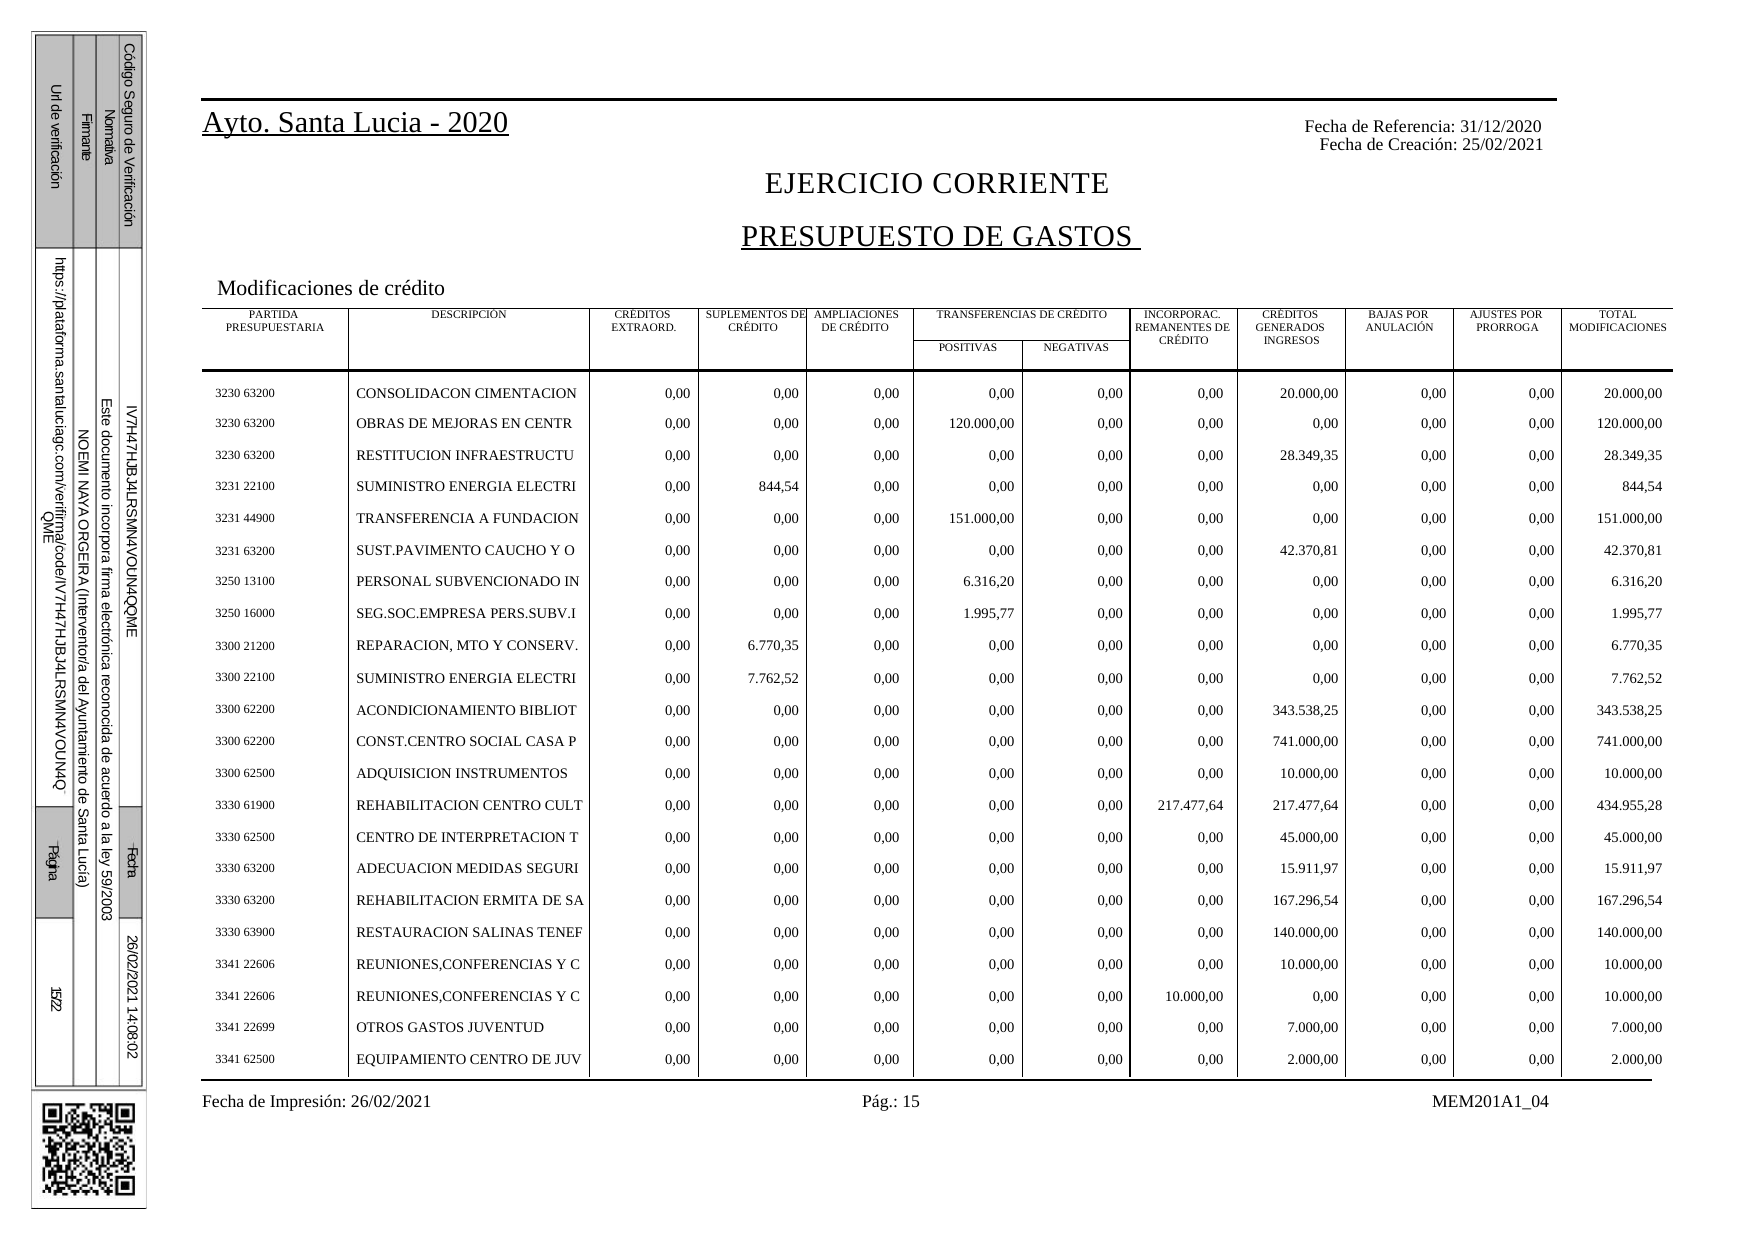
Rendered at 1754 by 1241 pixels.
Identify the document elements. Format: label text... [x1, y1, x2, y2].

table_cell 0,00 [1346, 948, 1453, 979]
table_cell 20.000,00 [1238, 372, 1345, 406]
table_cell 0,00 [699, 501, 806, 533]
table_header PARTIDA PRESUPUESTARIA [202, 309, 348, 369]
table_cell 0,00 [699, 372, 806, 406]
table_header SUPLEMENTOS DE CRÉDITO [699, 309, 806, 369]
text Ayto. Santa Lucia - 2020 Fecha de Referencia: 31/12/2020 [202, 106, 1672, 139]
table_cell 0,00 [590, 820, 698, 852]
table_cell 0,00 [914, 1011, 1022, 1043]
table_cell 0,00 [699, 788, 806, 820]
table_cell 0,00 [1346, 980, 1453, 1011]
table_cell 0,00 [1454, 725, 1561, 756]
table_cell 0,00 [1454, 534, 1561, 566]
table_cell 0,00 [1131, 916, 1237, 947]
table_cell 0,00 [1346, 661, 1453, 693]
table_cell 0,00 [1346, 598, 1453, 629]
table_cell 0,00 [699, 884, 806, 916]
table_cell 0,00 [1454, 406, 1561, 438]
table_cell 0,00 [807, 438, 913, 469]
table_cell 0,00 [699, 948, 806, 979]
table_cell 0,00 [699, 1043, 806, 1077]
table_cell 10.000,00 [1562, 980, 1673, 1011]
table_cell 0,00 [807, 470, 913, 501]
table_cell 0,00 [1023, 501, 1129, 533]
table_cell 0,00 [1346, 406, 1453, 438]
table_cell 3330 62500 [202, 820, 348, 852]
table_cell 3300 21200 [202, 629, 348, 661]
table_cell 7.762,52 [1562, 661, 1673, 693]
table_cell 0,00 [699, 693, 806, 724]
table_cell 6.316,20 [914, 566, 1022, 597]
table_header CRÉDITOS EXTRAORD. [590, 309, 698, 369]
table_cell 2.000,00 [1562, 1043, 1673, 1077]
table_cell 10.000,00 [1131, 980, 1237, 1011]
table_cell 0,00 [699, 566, 806, 597]
table_cell REUNIONES,CONFERENCIAS Y C [349, 980, 589, 1011]
table_cell 0,00 [1023, 948, 1129, 979]
table_cell 0,00 [590, 693, 698, 724]
table_header INCORPORAC. REMANENTES DE CRÉDITO [1131, 309, 1237, 369]
table_cell POSITIVAS [914, 341, 1022, 369]
table_cell 0,00 [914, 372, 1022, 406]
table_cell 3330 61900 [202, 788, 348, 820]
table_cell 0,00 [1238, 470, 1345, 501]
table_header AJUSTES POR PRORROGA [1454, 309, 1561, 369]
table_cell 741.000,00 [1562, 725, 1673, 756]
table_cell ACONDICIONAMIENTO BIBLIOT [349, 693, 589, 724]
table_cell 0,00 [590, 756, 698, 788]
table_cell 3341 22699 [202, 1011, 348, 1043]
table_cell SUMINISTRO ENERGIA ELECTRI [349, 661, 589, 693]
table_cell 15.911,97 [1238, 852, 1345, 884]
table_cell 0,00 [1131, 852, 1237, 884]
table_cell 0,00 [1023, 756, 1129, 788]
table_cell 434.955,28 [1562, 788, 1673, 820]
table_cell 0,00 [1023, 788, 1129, 820]
table_cell SUMINISTRO ENERGIA ELECTRI [349, 470, 589, 501]
table_cell 0,00 [914, 948, 1022, 979]
table_cell 0,00 [1346, 438, 1453, 469]
table_cell 0,00 [807, 598, 913, 629]
table_cell 42.370,81 [1562, 534, 1673, 566]
table_header CRÉDITOS GENERADOS INGRESOS [1238, 309, 1345, 369]
table_cell 0,00 [699, 534, 806, 566]
table_cell 3230 63200 [202, 438, 348, 469]
table_cell 0,00 [699, 820, 806, 852]
table_cell 0,00 [1454, 980, 1561, 1011]
table_cell 10.000,00 [1562, 756, 1673, 788]
table_cell 0,00 [1454, 566, 1561, 597]
table_cell 0,00 [914, 980, 1022, 1011]
table_cell 0,00 [590, 372, 698, 406]
table_cell PERSONAL SUBVENCIONADO IN [349, 566, 589, 597]
table_cell 0,00 [1023, 916, 1129, 947]
table_cell 3341 22606 [202, 980, 348, 1011]
table_cell 0,00 [590, 1011, 698, 1043]
table_cell 0,00 [1023, 566, 1129, 597]
table_cell 0,00 [1131, 470, 1237, 501]
table_cell 0,00 [914, 884, 1022, 916]
table_cell 0,00 [807, 661, 913, 693]
table_cell 0,00 [590, 534, 698, 566]
table_cell 0,00 [807, 788, 913, 820]
table_cell 3231 63200 [202, 534, 348, 566]
table_cell 0,00 [914, 852, 1022, 884]
table_cell 0,00 [807, 916, 913, 947]
table_cell 0,00 [590, 916, 698, 947]
table_cell 3300 62500 [202, 756, 348, 788]
table_cell 0,00 [1238, 980, 1345, 1011]
table_cell 0,00 [1346, 756, 1453, 788]
table_cell 0,00 [590, 852, 698, 884]
table_cell 0,00 [807, 980, 913, 1011]
table_cell 0,00 [807, 501, 913, 533]
table_cell 0,00 [1454, 598, 1561, 629]
table_cell 0,00 [1131, 598, 1237, 629]
table_cell 0,00 [1238, 598, 1345, 629]
table_cell 0,00 [1131, 820, 1237, 852]
table_cell 0,00 [1454, 629, 1561, 661]
text Modificaciones de crédito [217, 275, 1672, 301]
table_cell 0,00 [699, 725, 806, 756]
table_cell 0,00 [807, 629, 913, 661]
table_cell 0,00 [590, 661, 698, 693]
table_cell RESTAURACION SALINAS TENEF [349, 916, 589, 947]
table_cell ADECUACION MEDIDAS SEGURI [349, 852, 589, 884]
table_cell 0,00 [1454, 756, 1561, 788]
table_cell 0,00 [1023, 1043, 1129, 1077]
table_cell 0,00 [1454, 916, 1561, 947]
table_cell 741.000,00 [1238, 725, 1345, 756]
table_cell 0,00 [1131, 693, 1237, 724]
table_cell 3231 22100 [202, 470, 348, 501]
table_cell CONST.CENTRO SOCIAL CASA P [349, 725, 589, 756]
table_cell 0,00 [1346, 629, 1453, 661]
table_cell 0,00 [590, 788, 698, 820]
table_cell 844,54 [1562, 470, 1673, 501]
table_cell 151.000,00 [1562, 501, 1673, 533]
table_cell 0,00 [1454, 470, 1561, 501]
table_cell 0,00 [1454, 852, 1561, 884]
table_cell 0,00 [1454, 693, 1561, 724]
table_cell 2.000,00 [1238, 1043, 1345, 1077]
table_cell 1.995,77 [914, 598, 1022, 629]
table_cell 0,00 [1346, 916, 1453, 947]
table_cell ADQUISICION INSTRUMENTOS [349, 756, 589, 788]
table_cell 3300 22100 [202, 661, 348, 693]
table_cell 7.762,52 [699, 661, 806, 693]
table_cell 0,00 [699, 916, 806, 947]
table_cell 0,00 [914, 756, 1022, 788]
table_cell 0,00 [1346, 1043, 1453, 1077]
table_cell 0,00 [1131, 948, 1237, 979]
table_cell 0,00 [1346, 566, 1453, 597]
table_cell 0,00 [1131, 884, 1237, 916]
table_cell 0,00 [590, 948, 698, 979]
table_header AMPLIACIONES DE CRÉDITO [807, 309, 913, 369]
table_cell 0,00 [1023, 693, 1129, 724]
table_cell SUST.PAVIMENTO CAUCHO Y O [349, 534, 589, 566]
table_cell 0,00 [1131, 566, 1237, 597]
table_cell 0,00 [1454, 372, 1561, 406]
table_cell 140.000,00 [1238, 916, 1345, 947]
table_cell 0,00 [699, 756, 806, 788]
table_cell 0,00 [807, 948, 913, 979]
table_cell 0,00 [1238, 566, 1345, 597]
table_cell 20.000,00 [1562, 372, 1673, 406]
table_cell 3230 63200 [202, 372, 348, 406]
table_cell 0,00 [914, 629, 1022, 661]
table_cell 10.000,00 [1238, 948, 1345, 979]
table_cell 0,00 [1023, 1011, 1129, 1043]
table_cell 167.296,54 [1562, 884, 1673, 916]
table_cell 140.000,00 [1562, 916, 1673, 947]
table_cell REHABILITACION ERMITA DE SA [349, 884, 589, 916]
table_cell 844,54 [699, 470, 806, 501]
table_cell 0,00 [914, 693, 1022, 724]
table_cell 28.349,35 [1238, 438, 1345, 469]
table_header TOTAL MODIFICACIONES [1562, 309, 1673, 369]
table_cell 6.770,35 [699, 629, 806, 661]
table_cell 0,00 [1346, 852, 1453, 884]
table_cell 0,00 [1131, 1011, 1237, 1043]
table_cell 0,00 [1023, 372, 1129, 406]
table_cell EQUIPAMIENTO CENTRO DE JUV [349, 1043, 589, 1077]
table_cell 0,00 [1454, 661, 1561, 693]
table_cell 0,00 [914, 470, 1022, 501]
table_cell 3300 62200 [202, 693, 348, 724]
text EJERCICIO CORRIENTE [202, 166, 1672, 200]
table_cell 217.477,64 [1131, 788, 1237, 820]
table_cell REUNIONES,CONFERENCIAS Y C [349, 948, 589, 979]
table_cell NEGATIVAS [1023, 341, 1129, 369]
table_cell 0,00 [1454, 884, 1561, 916]
table_cell 0,00 [1131, 629, 1237, 661]
table_cell TRANSFERENCIA A FUNDACION [349, 501, 589, 533]
table_cell 10.000,00 [1238, 756, 1345, 788]
table_cell 0,00 [807, 852, 913, 884]
table_cell 10.000,00 [1562, 948, 1673, 979]
table_header DESCRIPCIÓN [349, 309, 589, 369]
table_header BAJAS POR ANULACIÓN [1346, 309, 1453, 369]
table_cell 0,00 [1346, 884, 1453, 916]
table_cell 151.000,00 [914, 501, 1022, 533]
table_cell 15.911,97 [1562, 852, 1673, 884]
table_cell 0,00 [590, 438, 698, 469]
table_cell 3341 62500 [202, 1043, 348, 1077]
table_cell 45.000,00 [1562, 820, 1673, 852]
table_cell 0,00 [807, 1011, 913, 1043]
table_cell 0,00 [1346, 534, 1453, 566]
table_cell 42.370,81 [1238, 534, 1345, 566]
table_cell 217.477,64 [1238, 788, 1345, 820]
table_cell 120.000,00 [1562, 406, 1673, 438]
table_cell REHABILITACION CENTRO CULT [349, 788, 589, 820]
table_cell 0,00 [1131, 406, 1237, 438]
table_cell 0,00 [1023, 980, 1129, 1011]
table_cell 0,00 [1454, 438, 1561, 469]
table_cell 7.000,00 [1238, 1011, 1345, 1043]
table_cell 0,00 [590, 980, 698, 1011]
table_cell 3300 62200 [202, 725, 348, 756]
table_cell 45.000,00 [1238, 820, 1345, 852]
table_cell 0,00 [1238, 661, 1345, 693]
table_cell 0,00 [1131, 661, 1237, 693]
table_cell OBRAS DE MEJORAS EN CENTR [349, 406, 589, 438]
text Fecha de Impresión: 26/02/2021 Pág.: 15 MEM201A1_04 [202, 1090, 1672, 1111]
text Fecha de Creación: 25/02/2021 [1319, 139, 1672, 154]
table_cell 0,00 [699, 438, 806, 469]
table_cell RESTITUCION INFRAESTRUCTU [349, 438, 589, 469]
table_cell 0,00 [590, 1043, 698, 1077]
table_cell 3250 13100 [202, 566, 348, 597]
table_cell 0,00 [914, 725, 1022, 756]
table_cell CENTRO DE INTERPRETACION T [349, 820, 589, 852]
table_cell 0,00 [914, 534, 1022, 566]
table_cell 0,00 [1131, 372, 1237, 406]
table_cell 343.538,25 [1238, 693, 1345, 724]
table_cell 1.995,77 [1562, 598, 1673, 629]
table_cell CONSOLIDACON CIMENTACION [349, 372, 589, 406]
table_cell 0,00 [590, 884, 698, 916]
table_cell 0,00 [1238, 629, 1345, 661]
table_cell 0,00 [1346, 820, 1453, 852]
table_cell 3231 44900 [202, 501, 348, 533]
table_cell 0,00 [1454, 948, 1561, 979]
table_cell 0,00 [807, 534, 913, 566]
table_cell 0,00 [914, 916, 1022, 947]
table_cell 6.316,20 [1562, 566, 1673, 597]
table_cell 0,00 [1454, 820, 1561, 852]
table_cell 0,00 [1023, 852, 1129, 884]
table_cell 0,00 [807, 1043, 913, 1077]
table_cell 0,00 [699, 852, 806, 884]
table_cell 0,00 [1454, 501, 1561, 533]
table_cell OTROS GASTOS JUVENTUD [349, 1011, 589, 1043]
table_cell 3330 63200 [202, 852, 348, 884]
table_cell 3341 22606 [202, 948, 348, 979]
table_cell 0,00 [1346, 788, 1453, 820]
table_cell 0,00 [807, 820, 913, 852]
table_cell 0,00 [1238, 406, 1345, 438]
table_cell 3250 16000 [202, 598, 348, 629]
table_cell 0,00 [1023, 598, 1129, 629]
table_cell SEG.SOC.EMPRESA PERS.SUBV.I [349, 598, 589, 629]
table_cell 0,00 [1346, 372, 1453, 406]
table_cell 0,00 [807, 756, 913, 788]
table_cell 0,00 [1023, 725, 1129, 756]
table_cell 0,00 [1023, 629, 1129, 661]
table_cell 0,00 [1346, 725, 1453, 756]
table_cell 0,00 [807, 884, 913, 916]
table_cell 0,00 [914, 820, 1022, 852]
table_cell 0,00 [807, 372, 913, 406]
table_cell 120.000,00 [914, 406, 1022, 438]
table_cell 0,00 [1131, 501, 1237, 533]
table_cell 0,00 [590, 406, 698, 438]
table_cell 0,00 [699, 598, 806, 629]
table_cell 0,00 [1346, 1011, 1453, 1043]
table_header TRANSFERENCIAS DE CRÉDITO [914, 309, 1129, 340]
table_cell 0,00 [1131, 725, 1237, 756]
table_cell 0,00 [1023, 661, 1129, 693]
table_cell 0,00 [590, 598, 698, 629]
table_cell REPARACION, MTO Y CONSERV. [349, 629, 589, 661]
table_cell 0,00 [1023, 438, 1129, 469]
table_cell 6.770,35 [1562, 629, 1673, 661]
table_cell 0,00 [1131, 534, 1237, 566]
table_cell 0,00 [807, 566, 913, 597]
table_cell 0,00 [590, 725, 698, 756]
table_cell 0,00 [914, 438, 1022, 469]
table_cell 0,00 [807, 693, 913, 724]
table_cell 0,00 [1023, 820, 1129, 852]
table_cell 0,00 [1346, 501, 1453, 533]
table_cell 0,00 [1023, 884, 1129, 916]
table_cell 0,00 [1131, 438, 1237, 469]
table_cell 0,00 [699, 406, 806, 438]
table_cell 0,00 [807, 406, 913, 438]
picture [31, 31, 147, 1209]
table_cell 7.000,00 [1562, 1011, 1673, 1043]
table_cell 0,00 [1454, 1043, 1561, 1077]
table_cell 0,00 [1131, 1043, 1237, 1077]
table_cell 0,00 [1346, 470, 1453, 501]
table_cell 0,00 [590, 566, 698, 597]
table_cell 0,00 [1238, 501, 1345, 533]
table_cell 0,00 [590, 501, 698, 533]
text PRESUPUESTO DE GASTOS [202, 218, 1672, 253]
table_cell 0,00 [1023, 534, 1129, 566]
table_cell 0,00 [914, 661, 1022, 693]
table_cell 0,00 [914, 788, 1022, 820]
table_cell 0,00 [1023, 470, 1129, 501]
table_cell 3330 63900 [202, 916, 348, 947]
table_cell 3230 63200 [202, 406, 348, 438]
table_cell 0,00 [590, 629, 698, 661]
table_cell 0,00 [1454, 788, 1561, 820]
table_cell 0,00 [1023, 406, 1129, 438]
table_cell 0,00 [699, 1011, 806, 1043]
table_cell 0,00 [807, 725, 913, 756]
table_cell 0,00 [699, 980, 806, 1011]
table_cell 0,00 [1454, 1011, 1561, 1043]
table_cell 3330 63200 [202, 884, 348, 916]
table_cell 0,00 [1131, 756, 1237, 788]
table_cell 0,00 [914, 1043, 1022, 1077]
table_cell 0,00 [590, 470, 698, 501]
table_cell 343.538,25 [1562, 693, 1673, 724]
table_cell 28.349,35 [1562, 438, 1673, 469]
table_cell 167.296,54 [1238, 884, 1345, 916]
table_cell 0,00 [1346, 693, 1453, 724]
